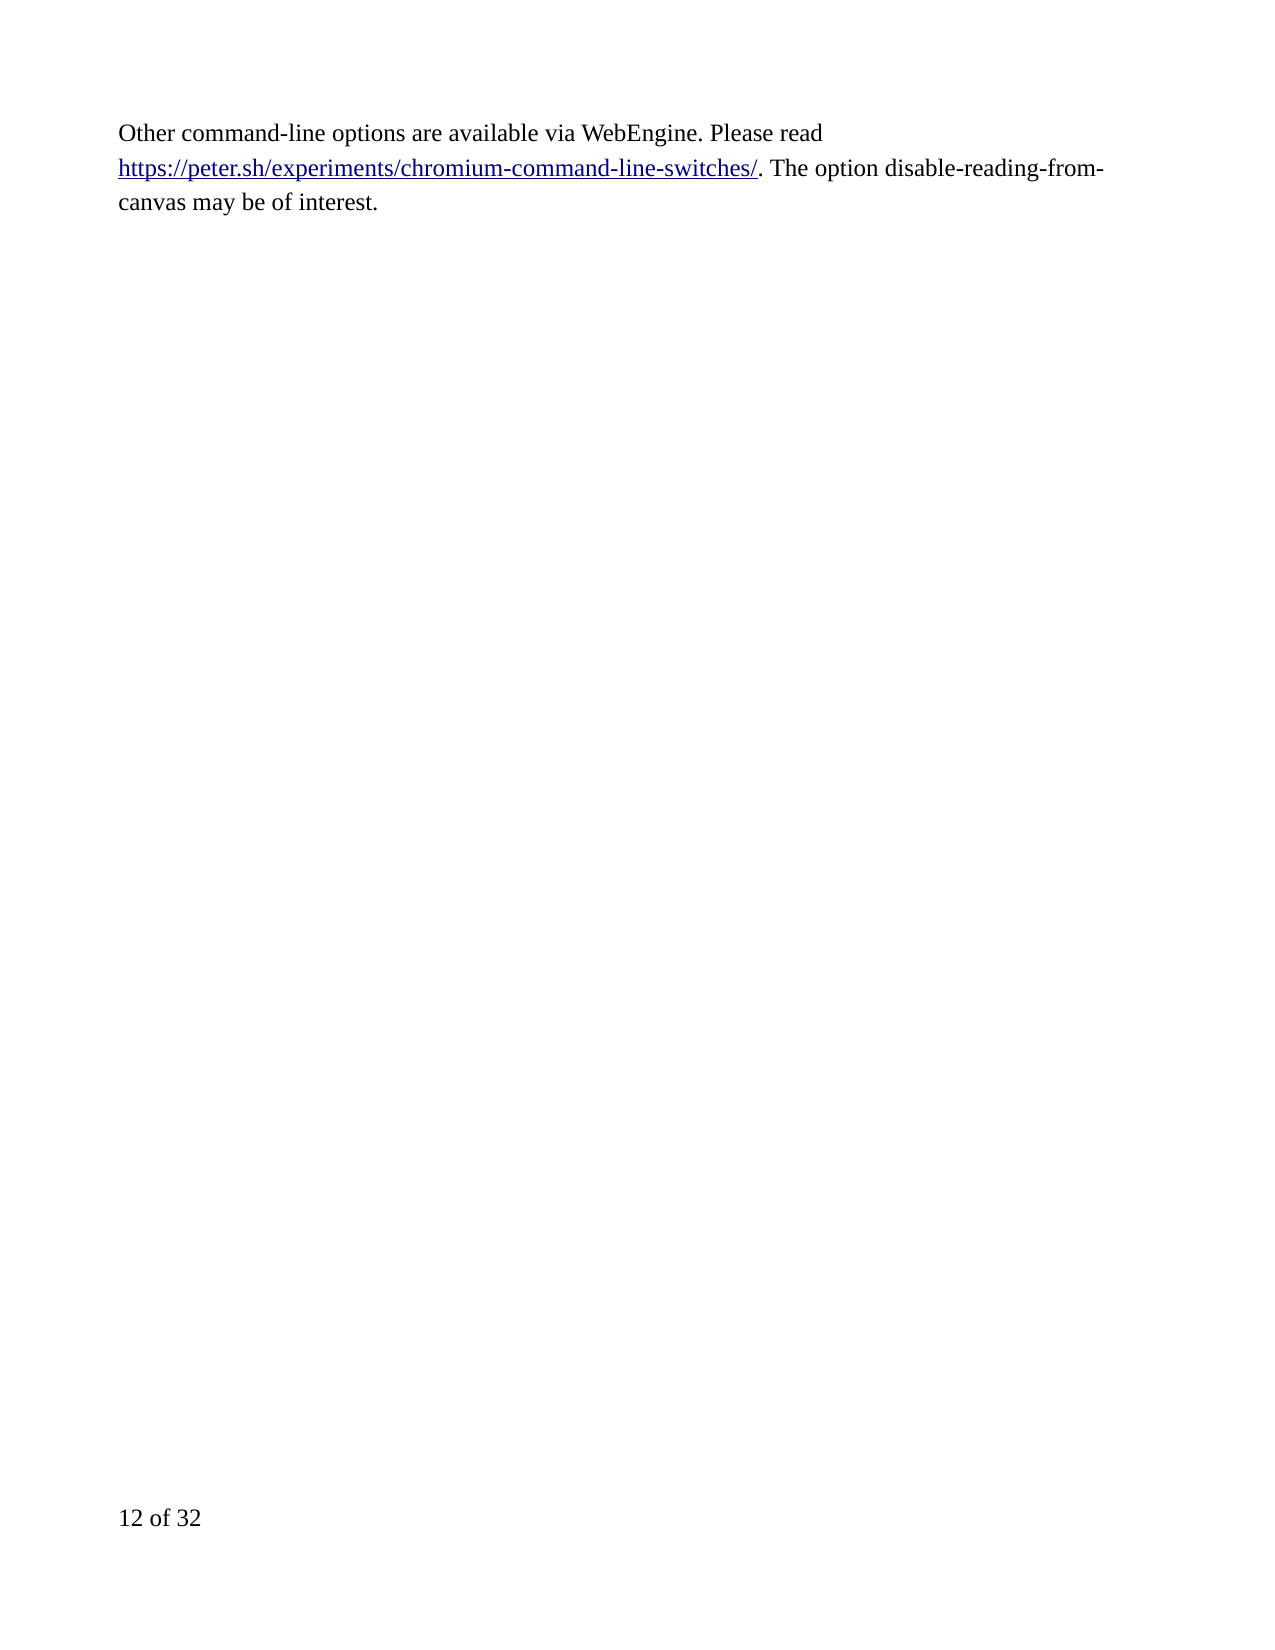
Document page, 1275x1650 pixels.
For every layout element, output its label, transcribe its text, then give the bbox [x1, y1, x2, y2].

text Other command-line options are available via WebEngine. Please read https://peter.sh/experiments/chromium-command-line-switches/. The option disable-reading-from-canvas may be of interest. [118, 118, 1157, 216]
